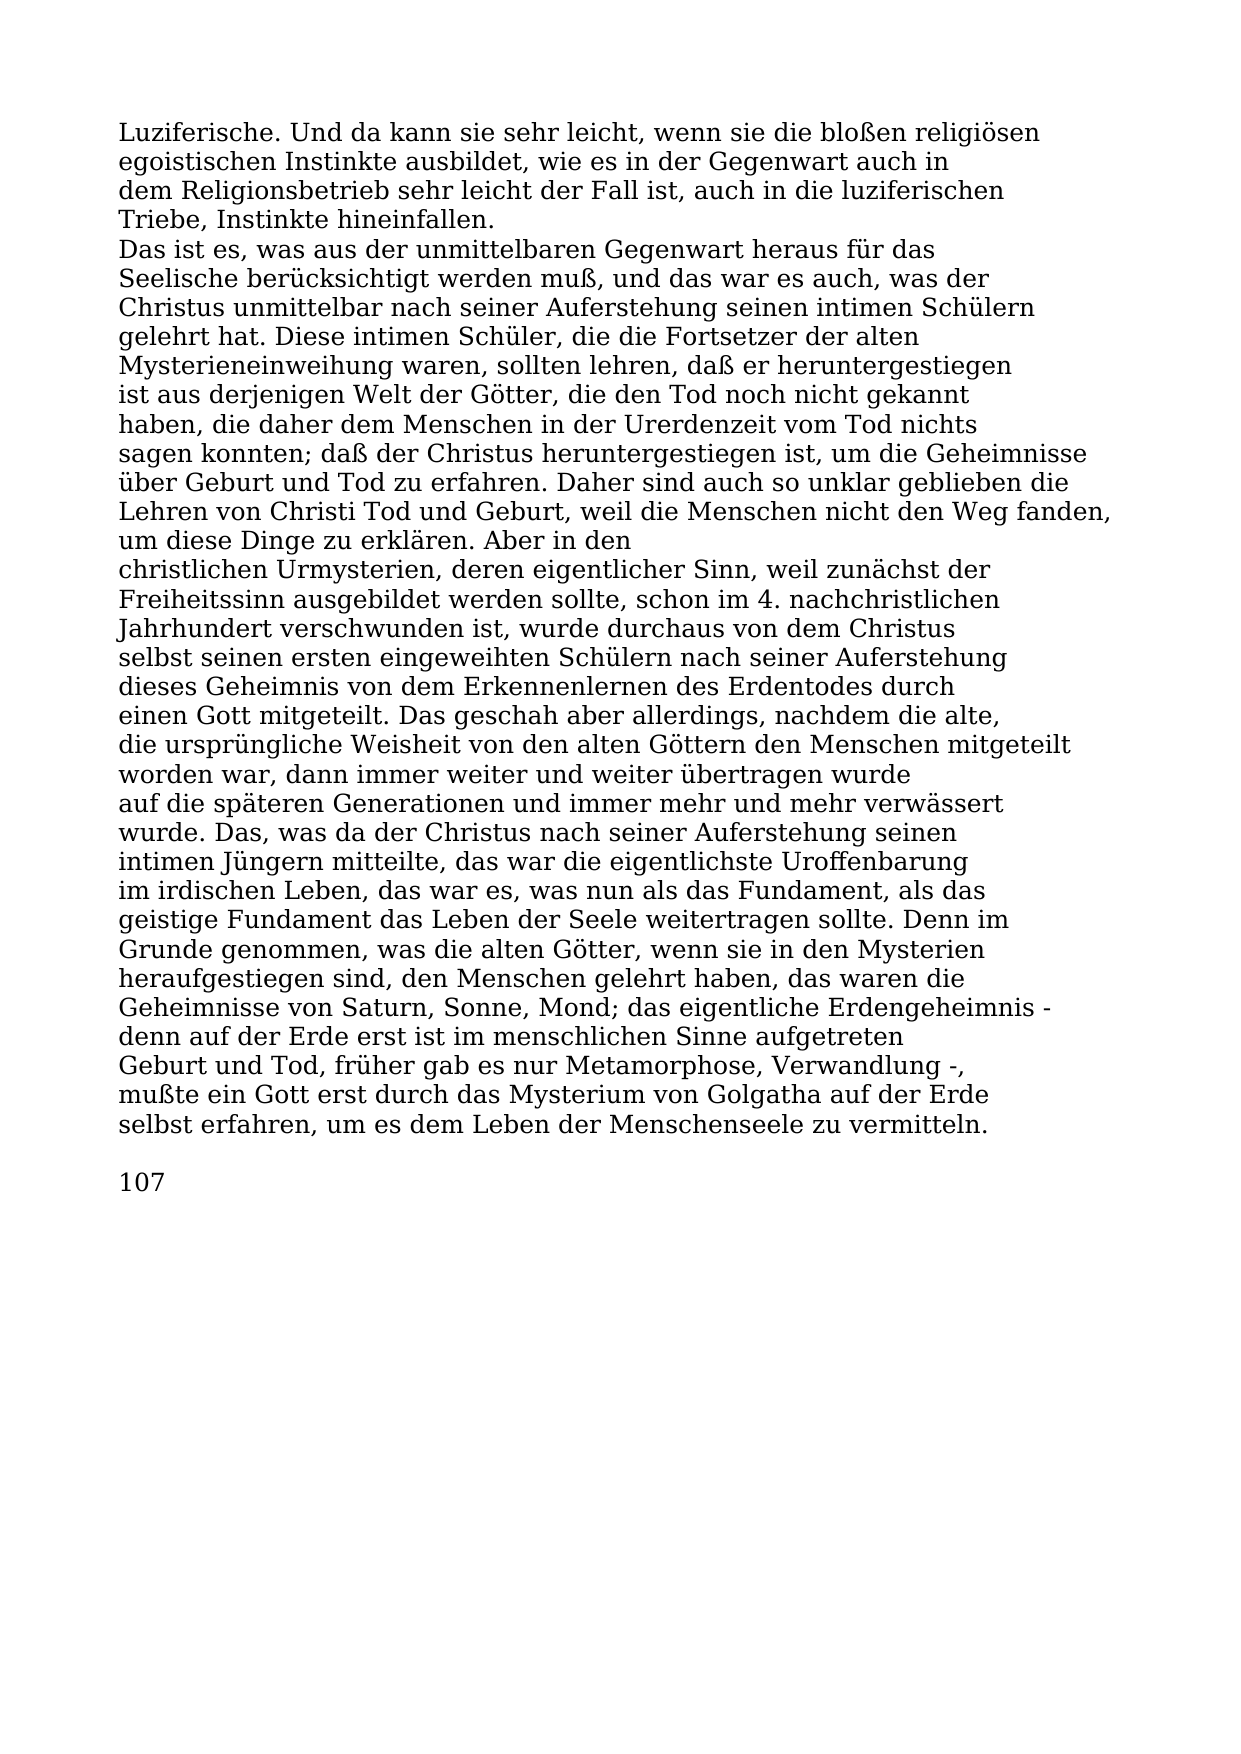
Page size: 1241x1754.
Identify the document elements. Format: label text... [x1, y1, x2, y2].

text Christus unmittelbar nach seiner Auferstehung seinen intimen Schülern gelehrt hat. Diese intimen Schüler, die die Fortsetzer der alten [118, 293, 1122, 351]
text Grunde genommen, was die alten Götter, wenn sie in den Mysterien [118, 935, 1122, 964]
text wurde. Das, was da der Christus nach seiner Auferstehung seinen [118, 818, 1122, 847]
text Luziferische. Und da kann sie sehr leicht, wenn sie die bloßen religiösen egoistischen Instinkte ausbildet, wie es in der Gegenwart auch in [118, 118, 1122, 176]
text selbst seinen ersten eingeweihten Schülern nach seiner Auferstehung [118, 643, 1122, 672]
text dem Religionsbetrieb sehr leicht der Fall ist, auch in die luziferischen [118, 176, 1122, 206]
text Seelische berücksichtigt werden muß, und das war es auch, was der [118, 264, 1122, 293]
text einen Gott mitgeteilt. Das geschah aber allerdings, nachdem die alte, [118, 701, 1122, 731]
text Jahrhundert verschwunden ist, wurde durchaus von dem Christus [118, 614, 1122, 643]
text Triebe, Instinkte hineinfallen. [118, 206, 1122, 235]
text mußte ein Gott erst durch das Mysterium von Golgatha auf der Erde [118, 1081, 1122, 1110]
text geistige Fundament das Leben der Seele weitertragen sollte. Denn im [118, 906, 1122, 935]
text intimen Jüngern mitteilte, das war die eigentlichste Uroffenbarung [118, 847, 1122, 876]
text ist aus derjenigen Welt der Götter, die den Tod noch nicht gekannt [118, 381, 1122, 410]
text Das ist es, was aus der unmittelbaren Gegenwart heraus für das [118, 235, 1122, 264]
text Geburt und Tod, früher gab es nur Metamorphose, Verwandlung -, [118, 1051, 1122, 1081]
text dieses Geheimnis von dem Erkennenlernen des Erdentodes durch [118, 672, 1122, 701]
text 107 [118, 1168, 1122, 1197]
text selbst erfahren, um es dem Leben der Menschenseele zu vermitteln. [118, 1110, 1122, 1139]
text im irdischen Leben, das war es, was nun als das Fundament, als das [118, 876, 1122, 906]
text christlichen Urmysterien, deren eigentlicher Sinn, weil zunächst der [118, 556, 1122, 585]
text sagen konnten; daß der Christus heruntergestiegen ist, um die Geheimnisse über Geburt und Tod zu erfahren. Daher sind auch so unklar geblieben die Lehren von Christi Tod und Geburt, weil die Menschen nicht den Weg fanden, um diese Dinge zu erklären. Aber in den [118, 439, 1122, 556]
text Mysterieneinweihung waren, sollten lehren, daß er heruntergestiegen [118, 351, 1122, 381]
text die ursprüngliche Weisheit von den alten Göttern den Menschen mitgeteilt worden war, dann immer weiter und weiter übertragen wurde [118, 731, 1122, 789]
text Freiheitssinn ausgebildet werden sollte, schon im 4. nachchristlichen [118, 585, 1122, 614]
text heraufgestiegen sind, den Menschen gelehrt haben, das waren die Geheimnisse von Saturn, Sonne, Mond; das eigentliche Erdengeheimnis - denn auf der Erde erst ist im menschlichen Sinne aufgetreten [118, 964, 1122, 1051]
text haben, die daher dem Menschen in der Urerdenzeit vom Tod nichts [118, 410, 1122, 439]
text auf die späteren Generationen und immer mehr und mehr verwässert [118, 789, 1122, 818]
